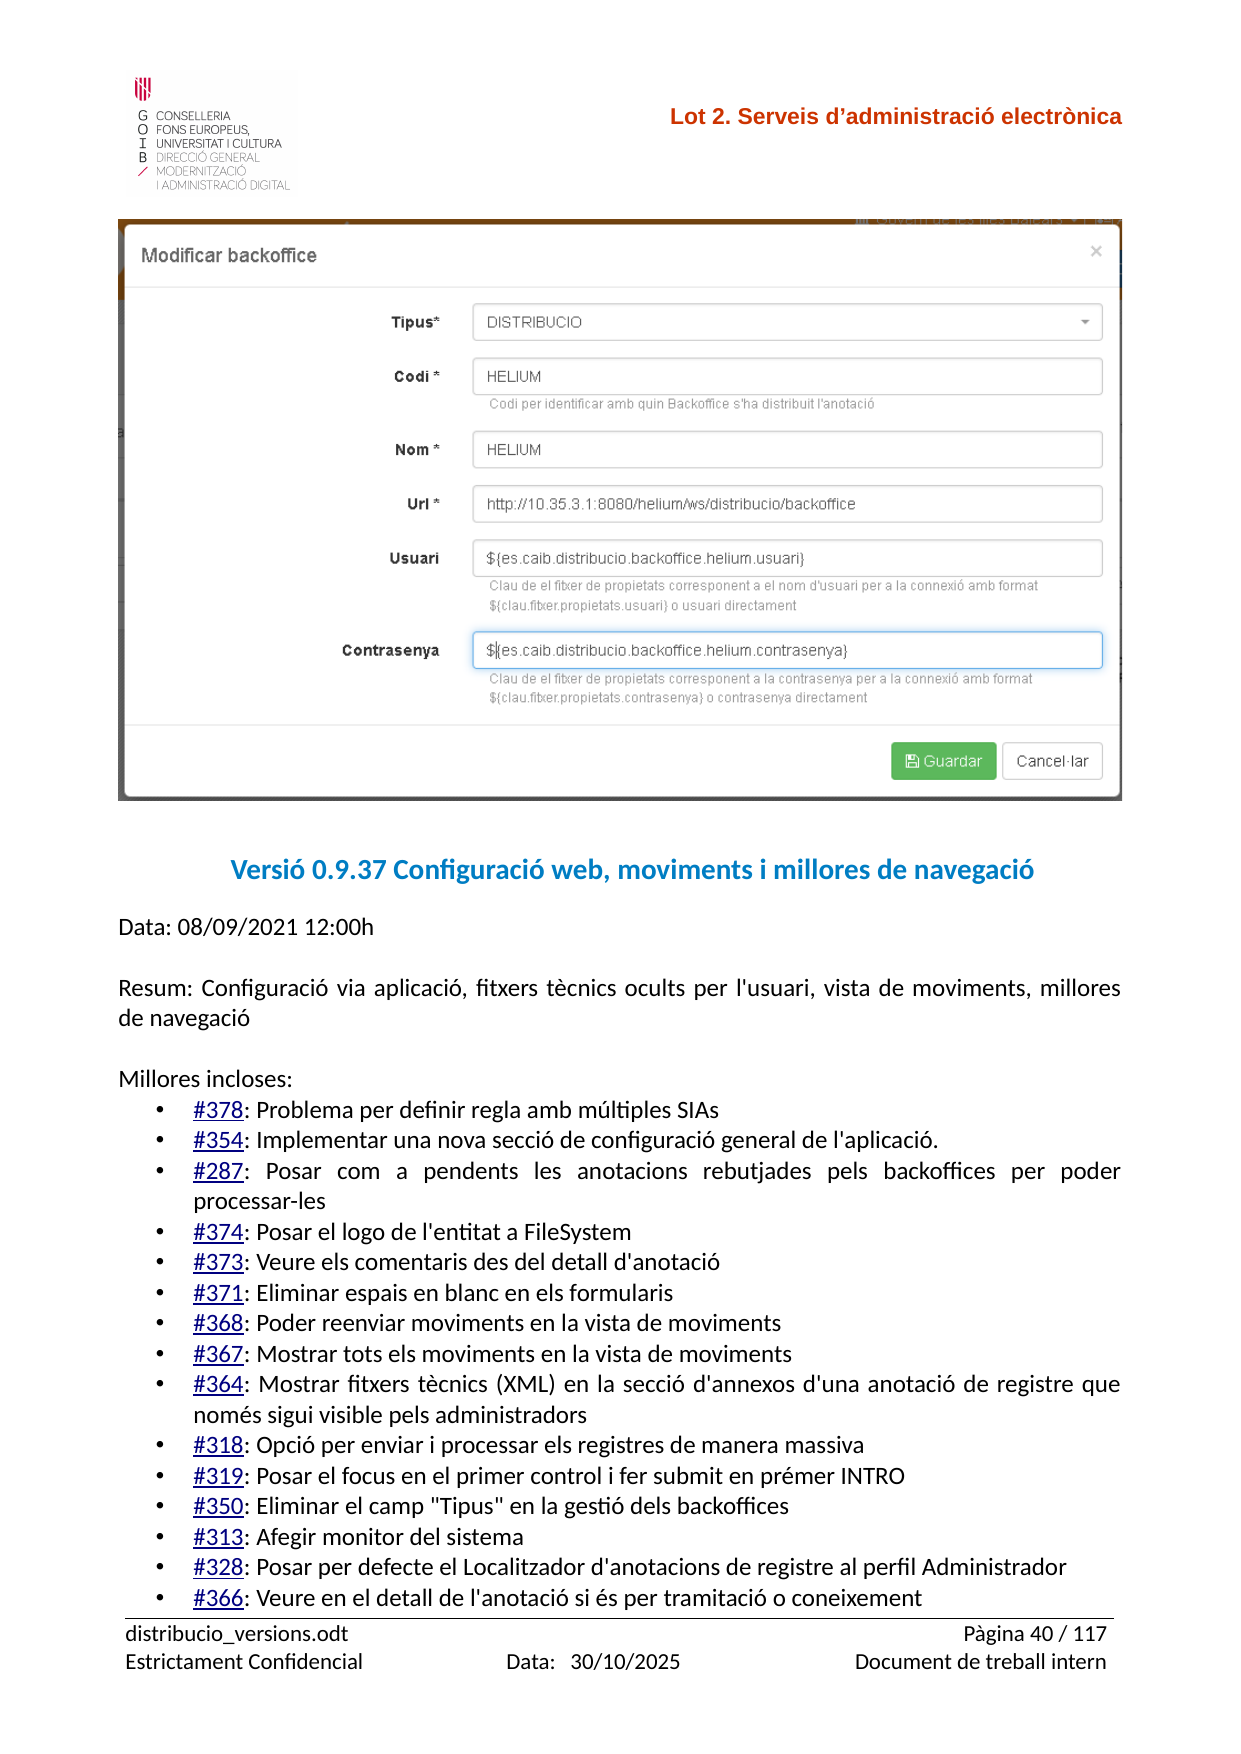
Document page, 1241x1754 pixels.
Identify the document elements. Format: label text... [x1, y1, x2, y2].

list #368: Poder reenviar moviments en la vista de moviments [156, 1307, 1122, 1338]
text Data: 08/09/2021 12:00h [118, 911, 1122, 941]
list #350: Eliminar el camp "Tipus" en la gestió dels backoffices [156, 1491, 1122, 1521]
list #364: Mostrar fitxers tècnics (XML) en la secció d'annexos d'una anotació de registre que només sigui visible pels administradors [156, 1368, 1122, 1429]
text Resum: Configuració via aplicació, fitxers tècnics ocults per l'usuari, vista de moviments, millores de navegació [118, 972, 1122, 1033]
picture [118, 219, 1123, 801]
subtitle Versió 0.9.37 Configuració web, moviments i millores de navegació [153, 851, 1122, 887]
list #318: Opció per enviar i processar els registres de manera massiva [156, 1429, 1122, 1460]
list #287: Posar com a pendents les anotacions rebutjades pels backoffices per poder processar-les [156, 1155, 1122, 1216]
picture [126, 70, 299, 197]
list #319: Posar el focus en el primer control i fer submit en prémer INTRO [156, 1460, 1122, 1491]
list #374: Posar el logo de l'entitat a FileSystem [156, 1216, 1122, 1246]
list #366: Veure en el detall de l'anotació si és per tramitació o coneixement [156, 1582, 1122, 1613]
list #354: Implementar una nova secció de configuració general de l'aplicació. [156, 1124, 1122, 1155]
list #313: Afegir monitor del sistema [156, 1521, 1122, 1552]
list #371: Eliminar espais en blanc en els formularis [156, 1277, 1122, 1307]
list #373: Veure els comentaris des del detall d'anotació [156, 1246, 1122, 1277]
list #328: Posar per defecte el Localitzador d'anotacions de registre al perfil Administrador [156, 1552, 1122, 1582]
text Millores incloses: [118, 1063, 1122, 1094]
list #378: Problema per definir regla amb múltiples SIAs [156, 1094, 1122, 1124]
list #367: Mostrar tots els moviments en la vista de moviments [156, 1338, 1122, 1368]
